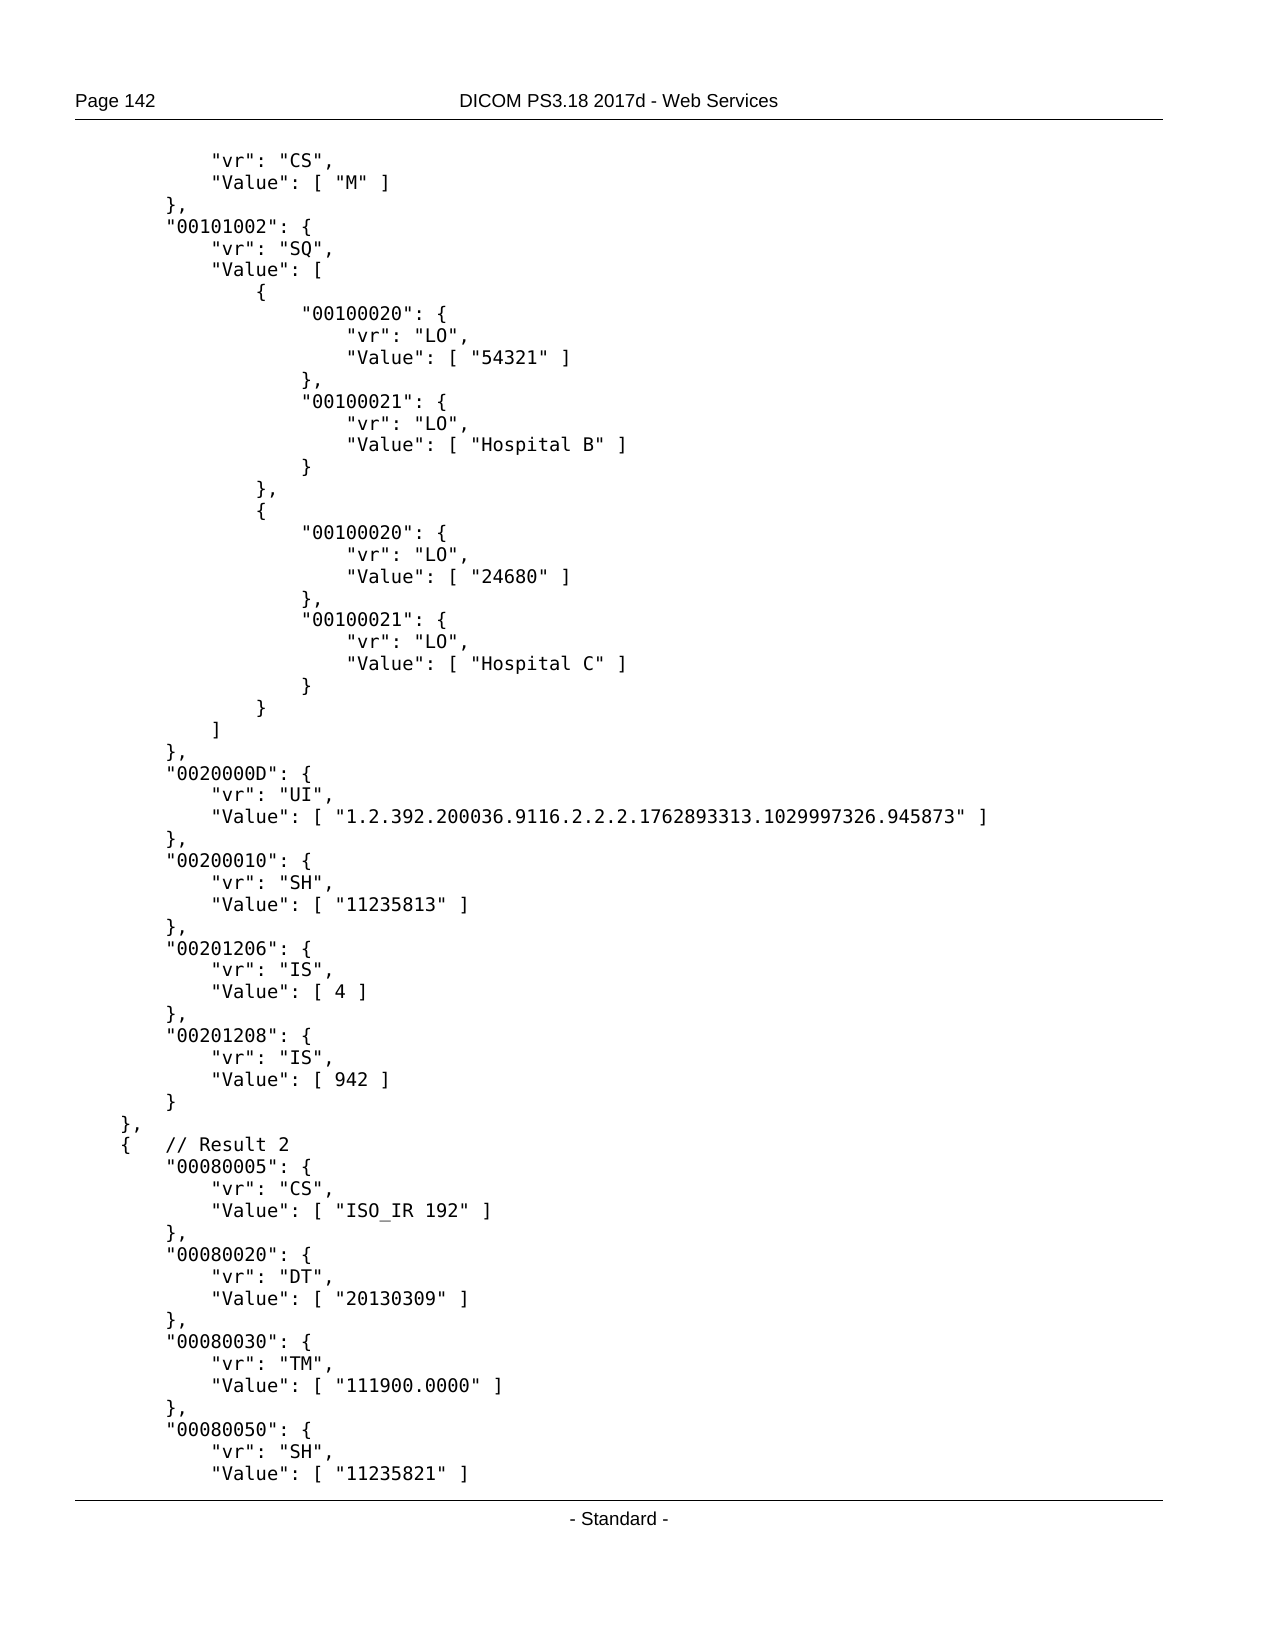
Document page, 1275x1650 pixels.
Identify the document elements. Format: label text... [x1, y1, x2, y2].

text "vr": "CS", "Value": [ "M" ] }, "00101002": { "vr": "SQ", "Value": [ { "00100020": { "vr": "LO", "Value": [ "54321" ] }, "00100021": { "vr": "LO", "Value": [ "Hospital B" ] } }, { "00100020": { "vr": "LO", "Value": [ "24680" ] }, "00100021": { "vr": "LO", "Value": [ "Hospital C" ] } } ] }, "0020000D": { "vr": "UI", "Value": [ "1.2.392.200036.9116.2.2.2.1762893313.1029997326.945873" ] }, "00200010": { "vr": "SH", "Value": [ "11235813" ] }, "00201206": { "vr": "IS", "Value": [ 4 ] }, "00201208": { "vr": "IS", "Value": [ 942 ] } }, { // Result 2 "00080005": { "vr": "CS", "Value": [ "ISO_IR 192" ] }, "00080020": { "vr": "DT", "Value": [ "20130309" ] }, "00080030": { "vr": "TM", "Value": [ "111900.0000" ] }, "00080050": { "vr": "SH", "Value": [ "11235821" ] [75, 150, 1162, 1484]
